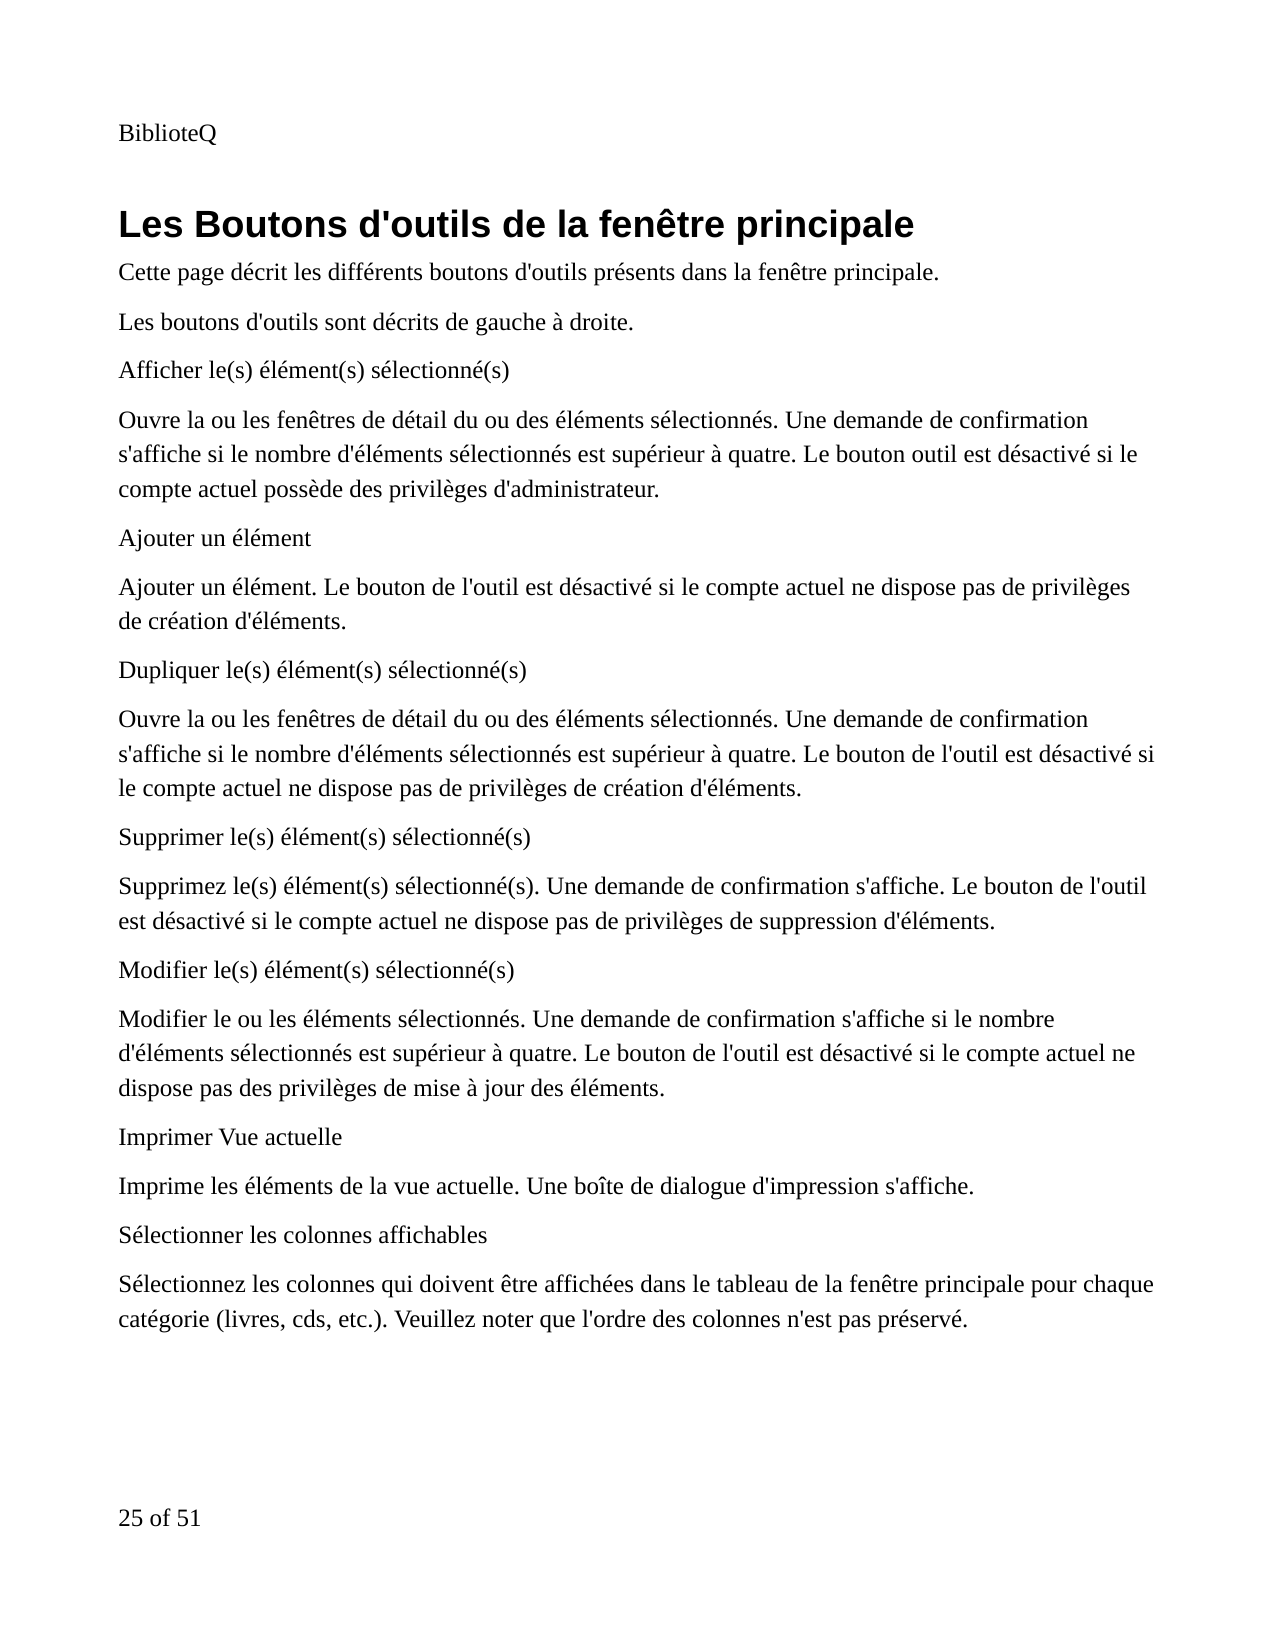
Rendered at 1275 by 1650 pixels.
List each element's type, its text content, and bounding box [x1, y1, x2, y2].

text Modifier le ou les éléments sélectionnés. Une demande de confirmation s'affiche si le nombre d'éléments sélectionnés est supérieur à quatre. Le bouton de l'outil est désactivé si le compte actuel ne dispose pas des privilèges de mise à jour des éléments. [118, 1004, 1157, 1102]
text Imprimer Vue actuelle [118, 1122, 1157, 1151]
text Supprimez le(s) élément(s) sélectionné(s). Une demande de confirmation s'affiche. Le bouton de l'outil est désactivé si le compte actuel ne dispose pas de privilèges de suppression d'éléments. [118, 871, 1157, 935]
text Ouvre la ou les fenêtres de détail du ou des éléments sélectionnés. Une demande de confirmation s'affiche si le nombre d'éléments sélectionnés est supérieur à quatre. Le bouton de l'outil est désactivé si le compte actuel ne dispose pas de privilèges de création d'éléments. [118, 704, 1157, 802]
text Dupliquer le(s) élément(s) sélectionné(s) [118, 655, 1157, 684]
text Ajouter un élément. Le bouton de l'outil est désactivé si le compte actuel ne dispose pas de privilèges de création d'éléments. [118, 572, 1157, 635]
text Les boutons d'outils sont décrits de gauche à droite. [118, 307, 1157, 335]
subtitle Les Boutons d'outils de la fenêtre principale [118, 201, 1157, 245]
text Afficher le(s) élément(s) sélectionné(s) [118, 356, 1157, 384]
text Imprime les éléments de la vue actuelle. Une boîte de dialogue d'impression s'affiche. [118, 1171, 1157, 1200]
text Sélectionner les colonnes affichables [118, 1220, 1157, 1249]
text Supprimer le(s) élément(s) sélectionné(s) [118, 822, 1157, 851]
text Sélectionnez les colonnes qui doivent être affichées dans le tableau de la fenêtre principale pour chaque catégorie (livres, cds, etc.). Veuillez noter que l'ordre des colonnes n'est pas préservé. [118, 1269, 1157, 1332]
text Modifier le(s) élément(s) sélectionné(s) [118, 955, 1157, 984]
text Cette page décrit les différents boutons d'outils présents dans la fenêtre principale. [118, 257, 1157, 286]
text Ajouter un élément [118, 523, 1157, 551]
text Ouvre la ou les fenêtres de détail du ou des éléments sélectionnés. Une demande de confirmation s'affiche si le nombre d'éléments sélectionnés est supérieur à quatre. Le bouton outil est désactivé si le compte actuel possède des privilèges d'administrateur. [118, 405, 1157, 502]
